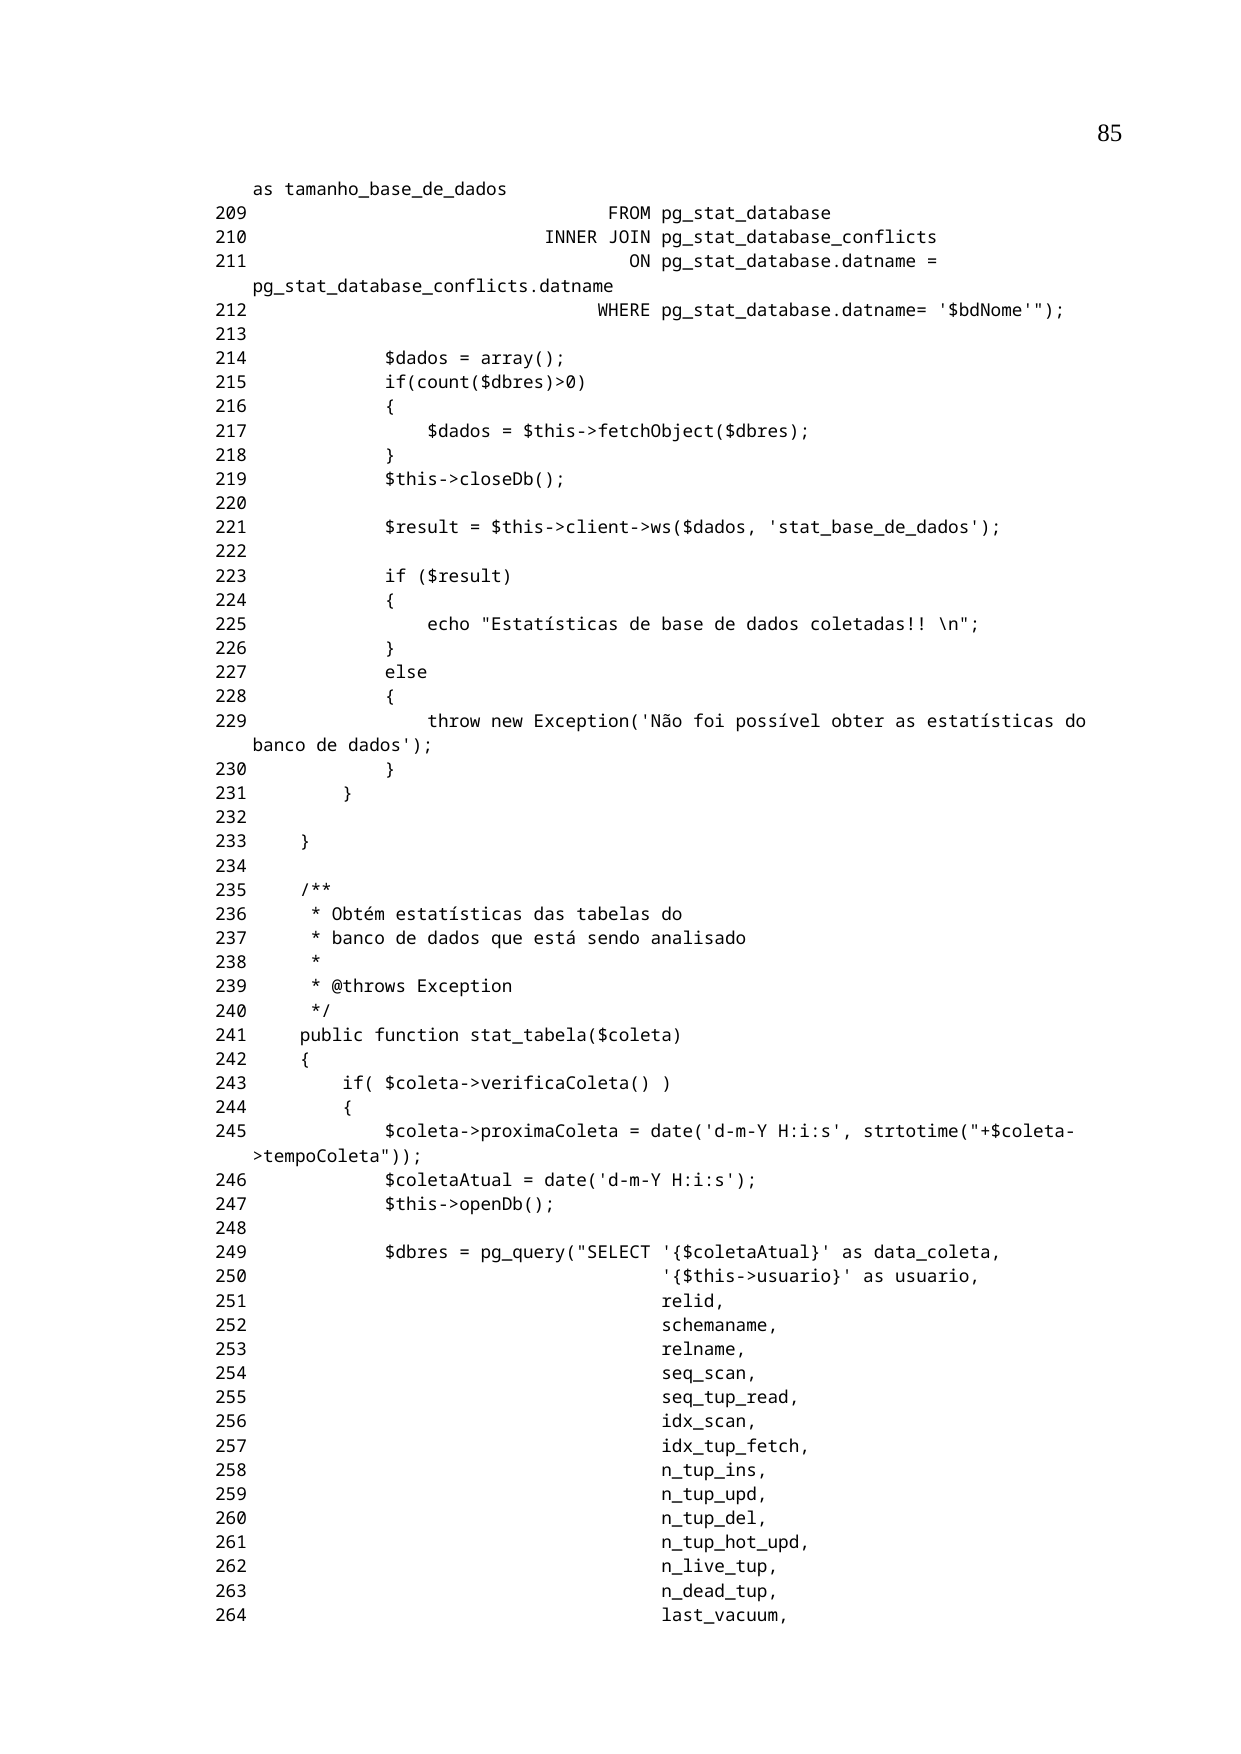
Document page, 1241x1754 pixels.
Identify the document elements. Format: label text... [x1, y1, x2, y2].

list } [215, 756, 1122, 781]
list * Obtém estatísticas das tabelas do [215, 901, 1122, 926]
list INNER JOIN pg_stat_database_conflicts [215, 225, 1122, 249]
list */ [215, 998, 1122, 1022]
list if( $coleta->verificaColeta() ) [215, 1071, 1122, 1095]
list { [215, 394, 1122, 418]
list n_live_tup, [215, 1554, 1122, 1578]
list $this->closeDb(); [215, 466, 1122, 491]
list last_vacuum, [215, 1602, 1122, 1626]
list seq_tup_read, [215, 1385, 1122, 1409]
list if ($result) [215, 563, 1122, 587]
list relname, [215, 1336, 1122, 1361]
list echo "Estatísticas de base de dados coletadas!! \n"; [215, 611, 1122, 636]
list { [215, 684, 1122, 708]
list * [215, 950, 1122, 974]
list else [215, 660, 1122, 684]
list throw new Exception('Não foi possível obter as estatísticas do banco de dados'); [215, 708, 1122, 756]
list $dados = $this->fetchObject($dbres); [215, 418, 1122, 442]
list * @throws Exception [215, 974, 1122, 998]
list '{$this->usuario}' as usuario, [215, 1264, 1122, 1288]
list seq_scan, [215, 1361, 1122, 1385]
list idx_tup_fetch, [215, 1433, 1122, 1457]
list WHERE pg_stat_database.datname= '$bdNome'"); [215, 297, 1122, 321]
list { [215, 1095, 1122, 1119]
list if(count($dbres)>0) [215, 370, 1122, 394]
list public function stat_tabela($coleta) [215, 1022, 1122, 1046]
list { [215, 1046, 1122, 1071]
list /** [215, 877, 1122, 901]
list n_dead_tup, [215, 1578, 1122, 1602]
list $this->openDb(); [215, 1191, 1122, 1216]
list } [215, 636, 1122, 660]
list n_tup_ins, [215, 1457, 1122, 1481]
list FROM pg_stat_database [215, 201, 1122, 225]
list ON pg_stat_database.datname = pg_stat_database_conflicts.datname [215, 249, 1122, 297]
list idx_scan, [215, 1409, 1122, 1433]
list } [215, 781, 1122, 805]
list } [215, 829, 1122, 853]
list $dados = array(); [215, 346, 1122, 370]
list $result = $this->client->ws($dados, 'stat_base_de_dados'); [215, 515, 1122, 539]
list schemaname, [215, 1312, 1122, 1336]
list { [215, 587, 1122, 611]
list $coleta->proximaColeta = date('d-m-Y H:i:s', strtotime("+$coleta->tempoColeta")); [215, 1119, 1122, 1167]
list relid, [215, 1288, 1122, 1312]
list * banco de dados que está sendo analisado [215, 926, 1122, 950]
list n_tup_hot_upd, [215, 1530, 1122, 1554]
list as tamanho_base_de_dados [215, 176, 1122, 201]
list } [215, 442, 1122, 466]
list $dbres = pg_query("SELECT '{$coletaAtual}' as data_coleta, [215, 1240, 1122, 1264]
list n_tup_del, [215, 1506, 1122, 1530]
list n_tup_upd, [215, 1481, 1122, 1506]
list $coletaAtual = date('d-m-Y H:i:s'); [215, 1167, 1122, 1191]
